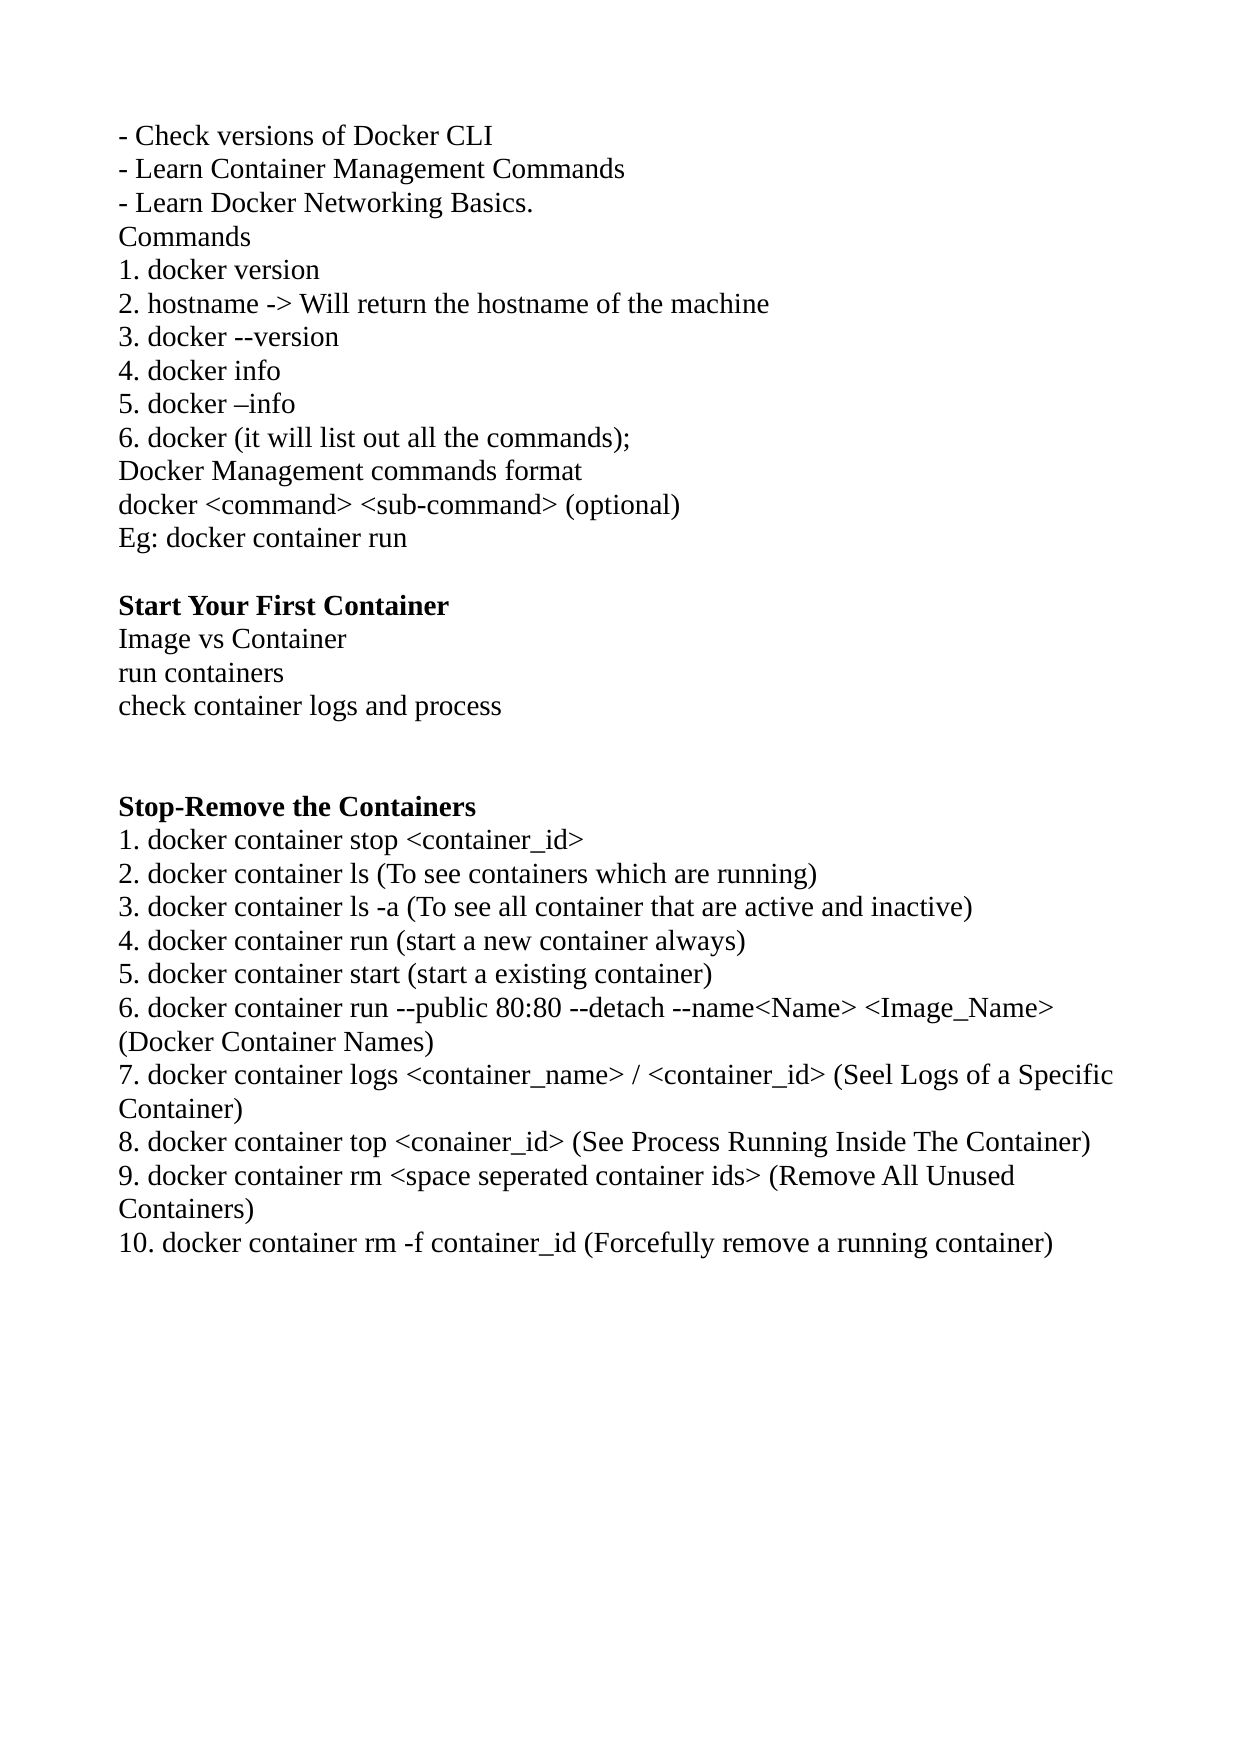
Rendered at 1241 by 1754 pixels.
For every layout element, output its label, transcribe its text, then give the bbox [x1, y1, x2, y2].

text run containers [118, 655, 1122, 688]
text 5. docker container start (start a existing container) [118, 957, 1122, 990]
text 2. docker container ls (To see containers which are running) [118, 856, 1122, 889]
text 9. docker container rm <space seperated container ids> (Remove All Unused Containers) [118, 1158, 1122, 1225]
text - Learn Docker Networking Basics. [118, 185, 1122, 219]
text 1. docker container stop <container_id> [118, 822, 1122, 856]
text Stop-Remove the Containers [118, 789, 1122, 822]
text - Check versions of Docker CLI [118, 118, 1122, 152]
text 8. docker container top <conainer_id> (See Process Running Inside The Container) [118, 1124, 1122, 1158]
text 4. docker info [118, 353, 1122, 386]
text check container logs and process [118, 688, 1122, 722]
text 3. docker container ls -a (To see all container that are active and inactive) [118, 889, 1122, 923]
text Image vs Container [118, 621, 1122, 655]
text - Learn Container Management Commands [118, 152, 1122, 185]
text 6. docker container run --public 80:80 --detach --name<Name> <Image_Name> (Docker Container Names) [118, 990, 1122, 1057]
text 2. hostname -> Will return the hostname of the machine [118, 286, 1122, 319]
text Eg: docker container run [118, 521, 1122, 554]
text 7. docker container logs <container_name> / <container_id> (Seel Logs of a Specific Container) [118, 1057, 1122, 1124]
text 10. docker container rm -f container_id (Forcefully remove a running container) [118, 1225, 1122, 1258]
text 1. docker version [118, 252, 1122, 286]
text Commands [118, 219, 1122, 252]
text Start Your First Container [118, 588, 1122, 621]
text Docker Management commands format [118, 453, 1122, 487]
text 5. docker –info [118, 386, 1122, 420]
text docker <command> <sub-command> (optional) [118, 487, 1122, 521]
text 6. docker (it will list out all the commands); [118, 420, 1122, 453]
text 4. docker container run (start a new container always) [118, 923, 1122, 957]
text 3. docker --version [118, 319, 1122, 353]
